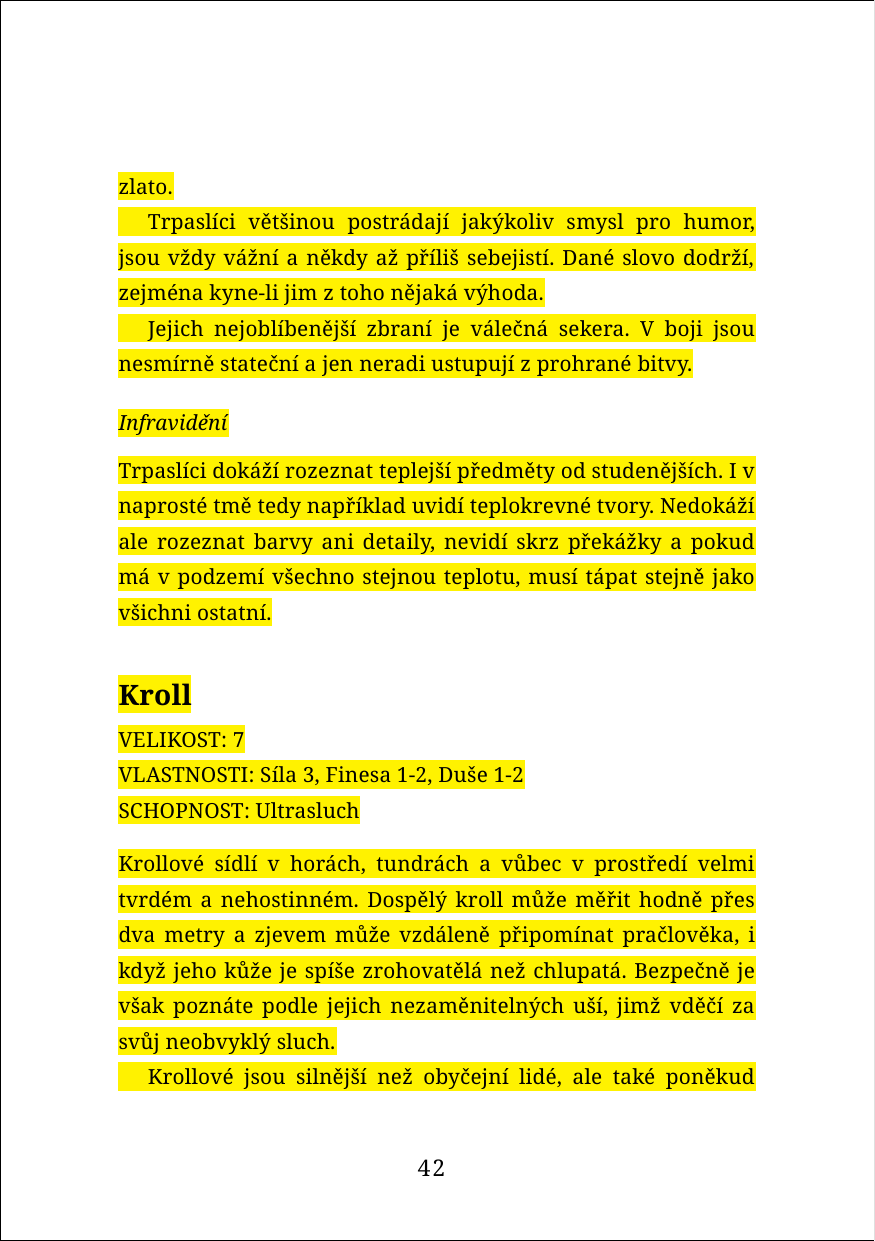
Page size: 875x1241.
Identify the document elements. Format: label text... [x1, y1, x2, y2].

text zlato. Trpaslíci většinou postrádají jakýkoliv smysl pro humor, jsou vždy vážní a někdy až příliš sebejistí. Dané slovo dodrží, zejména kyne-li jim z toho nějaká výhoda. Jejich nejoblíbenější zbraní je válečná sekera. V boji jsou nesmírně stateční a jen neradi ustupují z prohrané bitvy. [118, 172, 756, 378]
text VELIKOST: 7 VLASTNOSTI: Síla 3, Finesa 1-2, Duše 1-2 SCHOPNOST: Ultrasluch [118, 725, 756, 824]
text Krollové sídlí v horách, tundrách a vůbec v prostředí velmi tvrdém a nehostinném. Dospělý kroll může měřit hodně přes dva metry a zjevem může vzdáleně připomínat pračlověka, i když jeho kůže je spíše zrohovatělá než chlupatá. Bezpečně je však poznáte podle jejich nezaměnitelných uší, jimž vděčí za svůj neobvyklý sluch. Krollové jsou silnější než obyčejní lidé, ale také poněkud [118, 849, 756, 1091]
text Infravidění [118, 408, 756, 437]
text Trpaslíci dokáží rozeznat teplejší předměty od studenějších. I v naprosté tmě tedy například uvidí teplokrevné tvory. Nedokáží ale rozeznat barvy ani detaily, nevidí skrz překážky a pokud má v podzemí všechno stejnou teplotu, musí tápat stejně jako všichni ostatní. [118, 456, 756, 626]
subtitle Kroll [118, 675, 756, 713]
